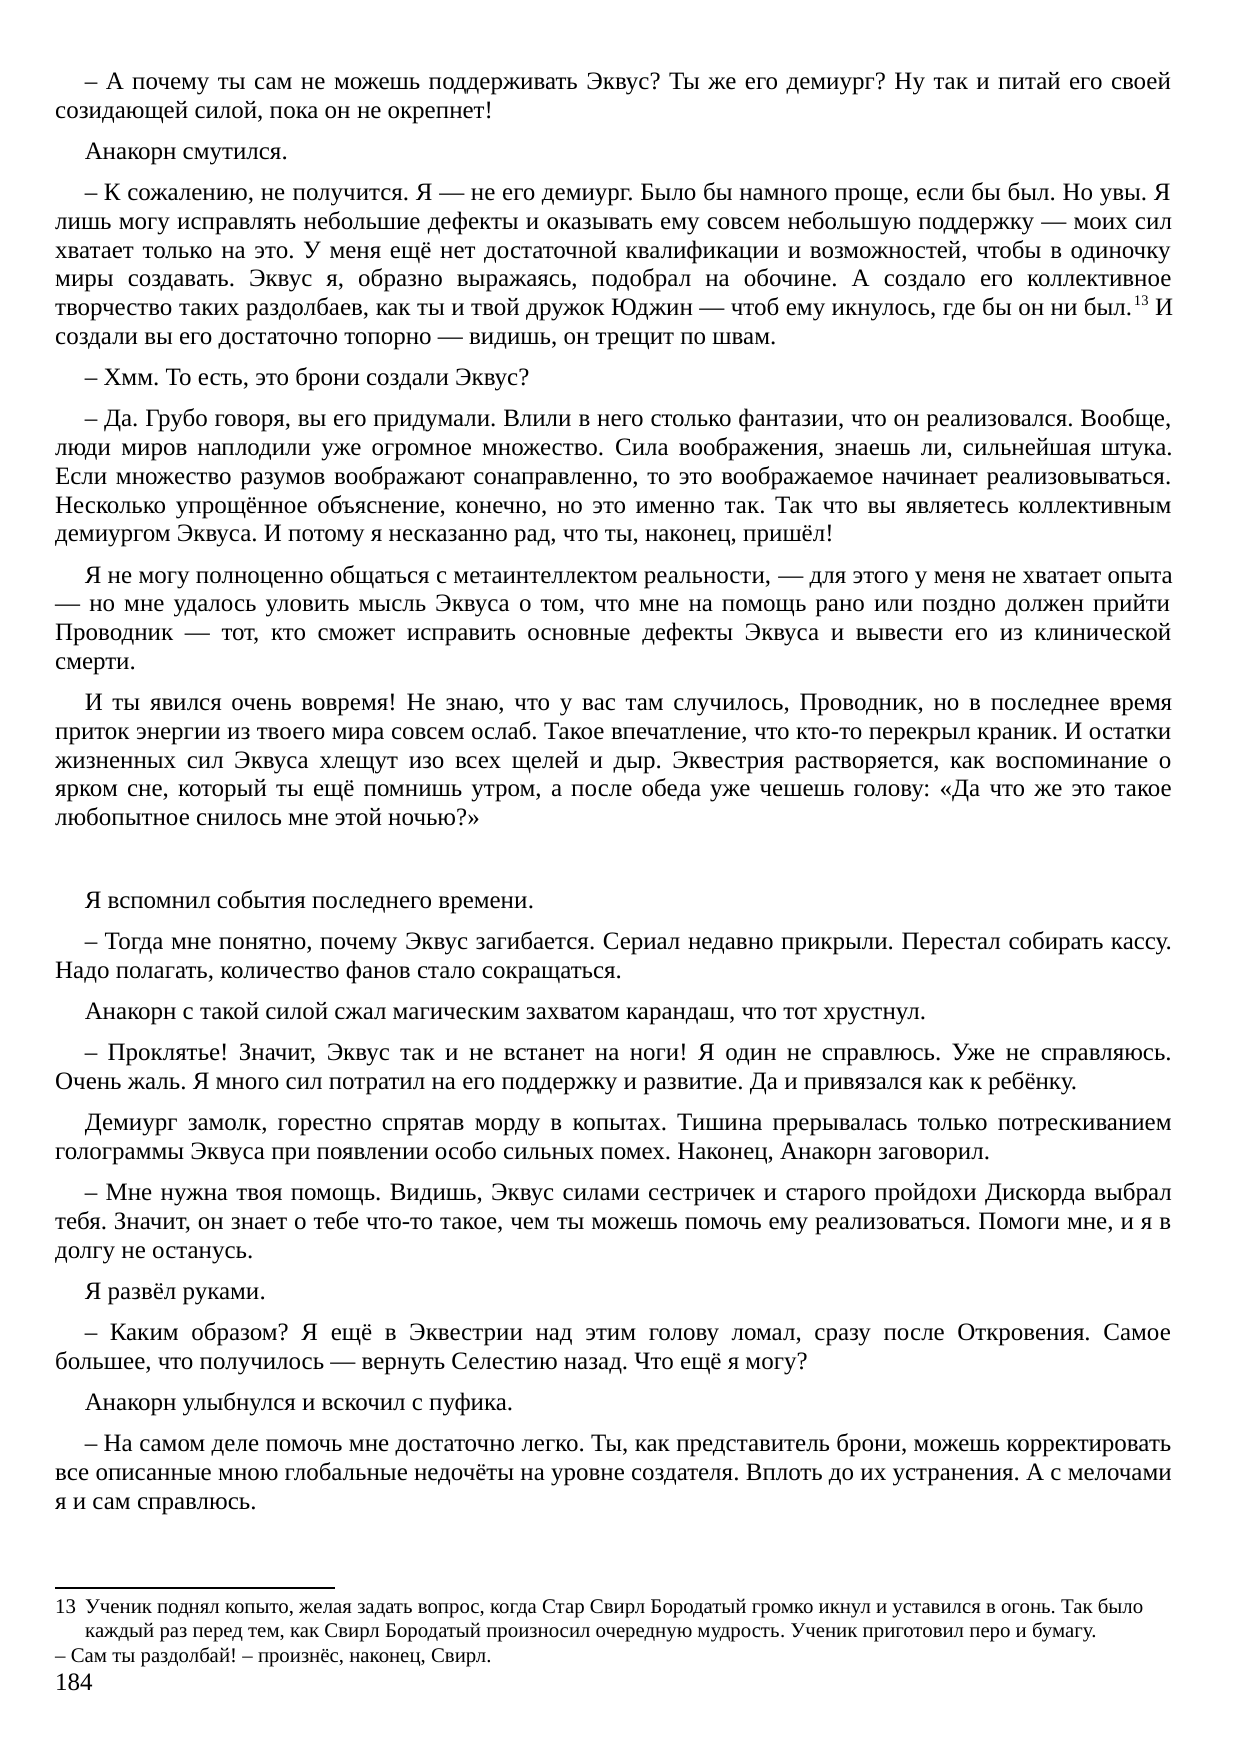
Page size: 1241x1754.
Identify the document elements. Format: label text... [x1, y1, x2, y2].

text Я вспомнил события последнего времени. [55, 885, 1173, 913]
text И ты явился очень вовремя! Не знаю, что у вас там случилось, Проводник, но в последнее время приток энергии из твоего мира совсем ослаб. Такое впечатление, что кто-то перекрыл краник. И остатки жизненных сил Эквуса хлещут изо всех щелей и дыр. Эквестрия растворяется, как воспоминание о ярком сне, который ты ещё помнишь утром, а после обеда уже чешешь голову: «Да что же это такое любопытное снилось мне этой ночью?» [55, 687, 1173, 831]
text – На самом деле помочь мне достаточно легко. Ты, как представитель брони, можешь корректировать все описанные мною глобальные недочёты на уровне создателя. Вплоть до их устранения. А с мелочами я и сам справлюсь. [55, 1428, 1173, 1515]
text Демиург замолк, горестно спрятав морду в копытах. Тишина прерывалась только потрескиванием голограммы Эквуса при появлении особо сильных помех. Наконец, Анакорн заговорил. [55, 1107, 1173, 1165]
text – Хмм. То есть, это брони создали Эквус? [55, 362, 1173, 391]
text – Сам ты раздолбай! – произнёс, наконец, Свирл. [55, 1642, 1173, 1667]
text Анакорн улыбнулся и вскочил с пуфика. [55, 1387, 1173, 1416]
text – Мне нужна твоя помощь. Видишь, Эквус силами сестричек и старого пройдохи Дискорда выбрал тебя. Значит, он знает о тебе что-то такое, чем ты можешь помочь ему реализоваться. Помоги мне, и я в долгу не останусь. [55, 1177, 1173, 1263]
text Я развёл руками. [55, 1276, 1173, 1305]
text Ученик поднял копыто, желая задать вопрос, когда Стар Свирл Бородатый громко икнул и уставился в огонь. Так было каждый раз перед тем, как Свирл Бородатый произносил очередную мудрость. Ученик приготовил перо и бумагу. [55, 1594, 1173, 1642]
text – Тогда мне понятно, почему Эквус загибается. Сериал недавно прикрыли. Перестал собирать кассу. Надо полагать, количество фанов стало сокращаться. [55, 926, 1173, 983]
text – Каким образом? Я ещё в Эквестрии над этим голову ломал, сразу после Откровения. Самое большее, что получилось — вернуть Селестию назад. Что ещё я могу? [55, 1317, 1173, 1375]
text Я не могу полноценно общаться с метаинтеллектом реальности, — для этого у меня не хватает опыта — но мне удалось уловить мысль Эквуса о том, что мне на помощь рано или поздно должен прийти Проводник — тот, кто сможет исправить основные дефекты Эквуса и вывести его из клинической смерти. [55, 560, 1173, 675]
text – Проклятье! Значит, Эквус так и не встанет на ноги! Я один не справлюсь. Уже не справляюсь. Очень жаль. Я много сил потратил на его поддержку и развитие. Да и привязался как к ребёнку. [55, 1037, 1173, 1095]
text Анакорн смутился. [55, 136, 1173, 165]
text Анакорн с такой силой сжал магическим захватом карандаш, что тот хрустнул. [55, 996, 1173, 1025]
text – К сожалению, не получится. Я — не его демиург. Было бы намного проще, если бы был. Но увы. Я лишь могу исправлять небольшие дефекты и оказывать ему совсем небольшую поддержку — моих сил хватает только на это. У меня ещё нет достаточной квалификации и возможностей, чтобы в одиночку миры создавать. Эквус я, образно выражаясь, подобрал на обочине. А создало его коллективное творчество таких раздолбаев, как ты и твой дружок Юджин — чтоб ему икнулось, где бы он ни был. И создали вы его достаточно топорно — видишь, он трещит по швам. [55, 177, 1173, 350]
text – А почему ты сам не можешь поддерживать Эквус? Ты же его демиург? Ну так и питай его своей созидающей силой, пока он не окрепнет! [55, 66, 1173, 123]
text – Да. Грубо говоря, вы его придумали. Влили в него столько фантазии, что он реализовался. Вообще, люди миров наплодили уже огромное множество. Сила воображения, знаешь ли, сильнейшая штука. Если множество разумов воображают сонаправленно, то это воображаемое начинает реализовываться. Несколько упрощённое объяснение, конечно, но это именно так. Так что вы являетесь коллективным демиургом Эквуса. И потому я несказанно рад, что ты, наконец, пришёл! [55, 403, 1173, 547]
